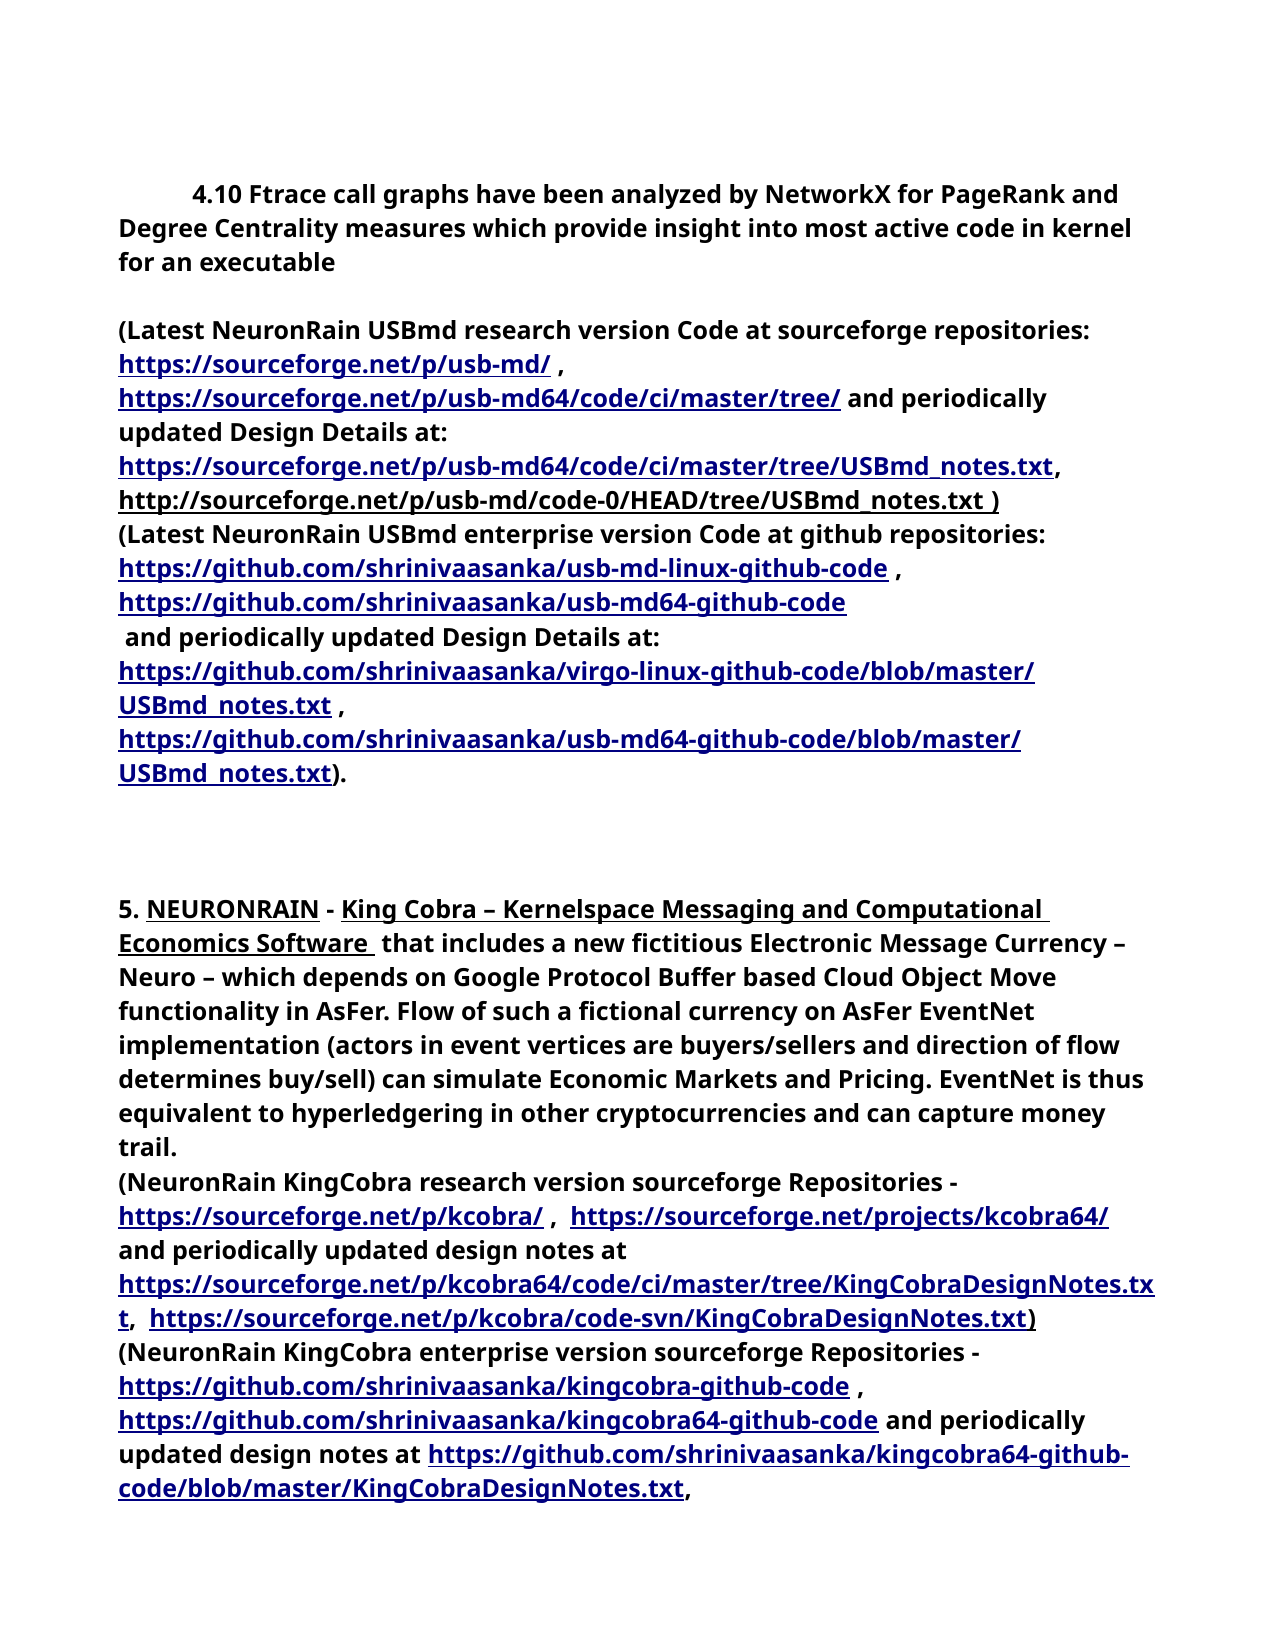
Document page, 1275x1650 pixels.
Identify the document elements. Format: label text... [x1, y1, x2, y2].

text http://sourceforge.net/p/usb-md/code-0/HEAD/tree/USBmd_notes.txt ) [118, 483, 1157, 517]
text (Latest NeuronRain USBmd research version Code at sourceforge repositories: https://sourceforge.net/p/usb-md/ , https://sourceforge.net/p/usb-md64/code/ci/master/tree/ and periodically updated Design Details at: [118, 313, 1157, 449]
text (Latest NeuronRain USBmd enterprise version Code at github repositories: https://github.com/shrinivaasanka/usb-md-linux-github-code , https://github.com/shrinivaasanka/usb-md64-github-code [118, 517, 1157, 619]
text and periodically updated Design Details at: https://github.com/shrinivaasanka/virgo-linux-github-code/blob/master/USBmd_notes.txt , https://github.com/shrinivaasanka/usb-md64-github-code/blob/master/USBmd_notes.txt). [118, 619, 1157, 789]
text 4.10 Ftrace call graphs have been analyzed by NetworkX for PageRank and Degree Centrality measures which provide insight into most active code in kernel for an executable [118, 176, 1157, 278]
text https://sourceforge.net/p/usb-md64/code/ci/master/tree/USBmd_notes.txt, [118, 449, 1157, 483]
text (NeuronRain KingCobra enterprise version sourceforge Repositories - https://github.com/shrinivaasanka/kingcobra-github-code , https://github.com/shrinivaasanka/kingcobra64-github-code and periodically updated design notes at https://github.com/shrinivaasanka/kingcobra64-github-code/blob/master/KingCobraDesignNotes.txt, [118, 1334, 1157, 1505]
text (NeuronRain KingCobra research version sourceforge Repositories - https://sourceforge.net/p/kcobra/ , https://sourceforge.net/projects/kcobra64/ and periodically updated design notes at https://sourceforge.net/p/kcobra64/code/ci/master/tree/KingCobraDesignNotes.txt, https://sourceforge.net/p/kcobra/code-svn/KingCobraDesignNotes.txt) [118, 1164, 1157, 1334]
text 5. NEURONRAIN - King Cobra – Kernelspace Messaging and Computational Economics Software that includes a new fictitious Electronic Message Currency – Neuro – which depends on Google Protocol Buffer based Cloud Object Move functionality in AsFer. Flow of such a fictional currency on AsFer EventNet implementation (actors in event vertices are buyers/sellers and direction of flow determines buy/sell) can simulate Economic Markets and Pricing. EventNet is thus equivalent to hyperledgering in other cryptocurrencies and can capture money trail. [118, 892, 1157, 1164]
